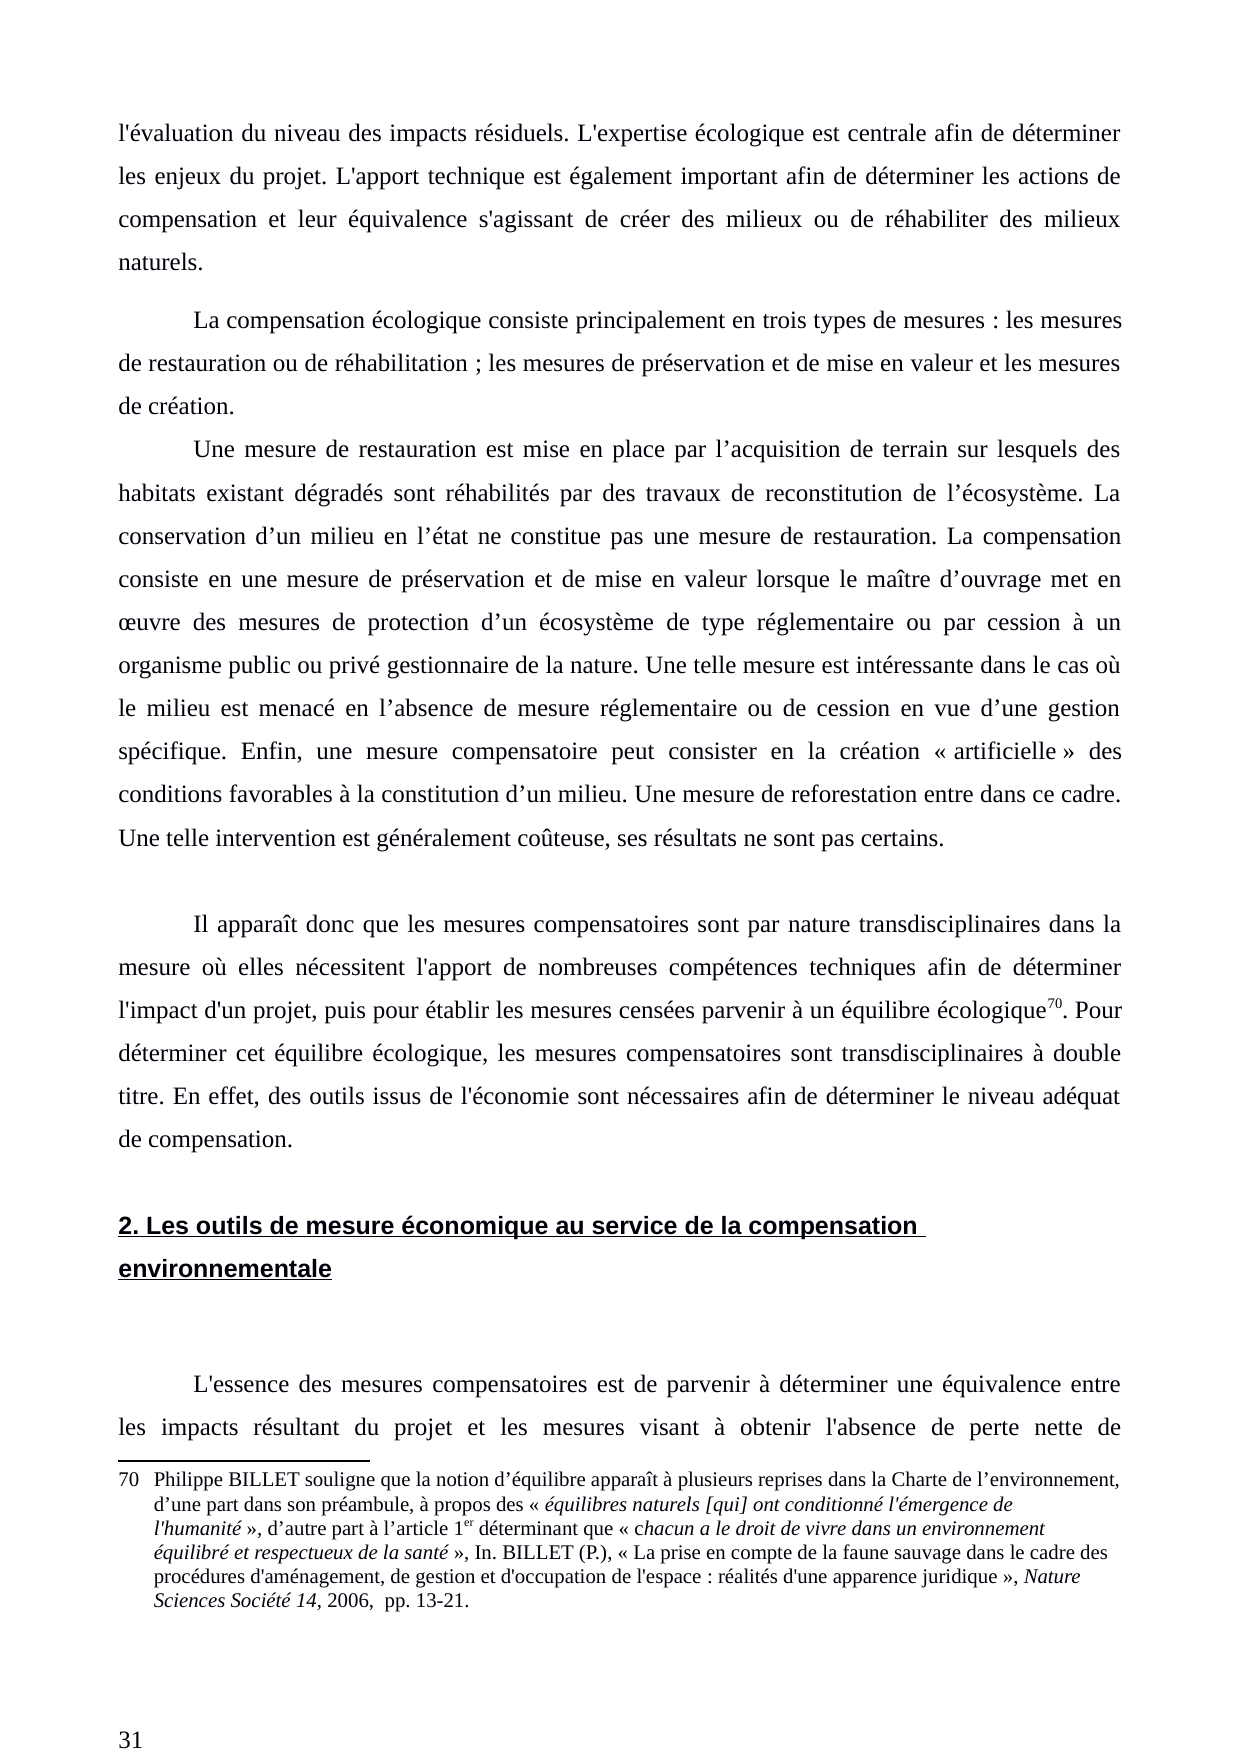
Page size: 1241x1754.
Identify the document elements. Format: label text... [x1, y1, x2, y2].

text 2. Les outils de mesure économique au service de la compensation environnementale [118, 1211, 1122, 1283]
text Il apparaît donc que les mesures compensatoires sont par nature transdisciplinaires dans la mesure où elles nécessitent l'apport de nombreuses compétences techniques afin de déterminer l'impact d'un projet, puis pour établir les mesures censées parvenir à un équilibre écologique. Pour déterminer cet équilibre écologique, les mesures compensatoires sont transdisciplinaires à double titre. En effet, des outils issus de l'économie sont nécessaires afin de déterminer le niveau adéquat de compensation. [118, 909, 1122, 1153]
text La compensation écologique consiste principalement en trois types de mesures : les mesures de restauration ou de réhabilitation ; les mesures de préservation et de mise en valeur et les mesures de création. [118, 305, 1122, 420]
text l'évaluation du niveau des impacts résiduels. L'expertise écologique est centrale afin de déterminer les enjeux du projet. L'apport technique est également important afin de déterminer les actions de compensation et leur équivalence s'agissant de créer des milieux ou de réhabiliter des milieux naturels. [118, 118, 1122, 276]
text Une mesure de restauration est mise en place par l’acquisition de terrain sur lesquels des habitats existant dégradés sont réhabilités par des travaux de reconstitution de l’écosystème. La conservation d’un milieu en l’état ne constitue pas une mesure de restauration. La compensation consiste en une mesure de préservation et de mise en valeur lorsque le maître d’ouvrage met en œuvre des mesures de protection d’un écosystème de type réglementaire ou par cession à un organisme public ou privé gestionnaire de la nature. Une telle mesure est intéressante dans le cas où le milieu est menacé en l’absence de mesure réglementaire ou de cession en vue d’une gestion spécifique. Enfin, une mesure compensatoire peut consister en la création « artificielle » des conditions favorables à la constitution d’un milieu. Une mesure de reforestation entre dans ce cadre. Une telle intervention est généralement coûteuse, ses résultats ne sont pas certains. [118, 434, 1122, 851]
text L'essence des mesures compensatoires est de parvenir à déterminer une équivalence entre les impacts résultant du projet et les mesures visant à obtenir l'absence de perte nette de [118, 1369, 1122, 1441]
text Philippe BILLET souligne que la notion d’équilibre apparaît à plusieurs reprises dans la Charte de l’environnement, d’une part dans son préambule, à propos des « équilibres naturels [qui] ont conditionné l'émergence de l'humanité », d’autre part à l’article 1er déterminant que « chacun a le droit de vivre dans un environnement équilibré et respectueux de la santé », In. BILLET (P.), « La prise en compte de la faune sauvage dans le cadre des procédures d'aménagement, de gestion et d'occupation de l'espace : réalités d'une apparence juridique », Nature Sciences Société 14, 2006, pp. 13-21. [118, 1467, 1122, 1612]
